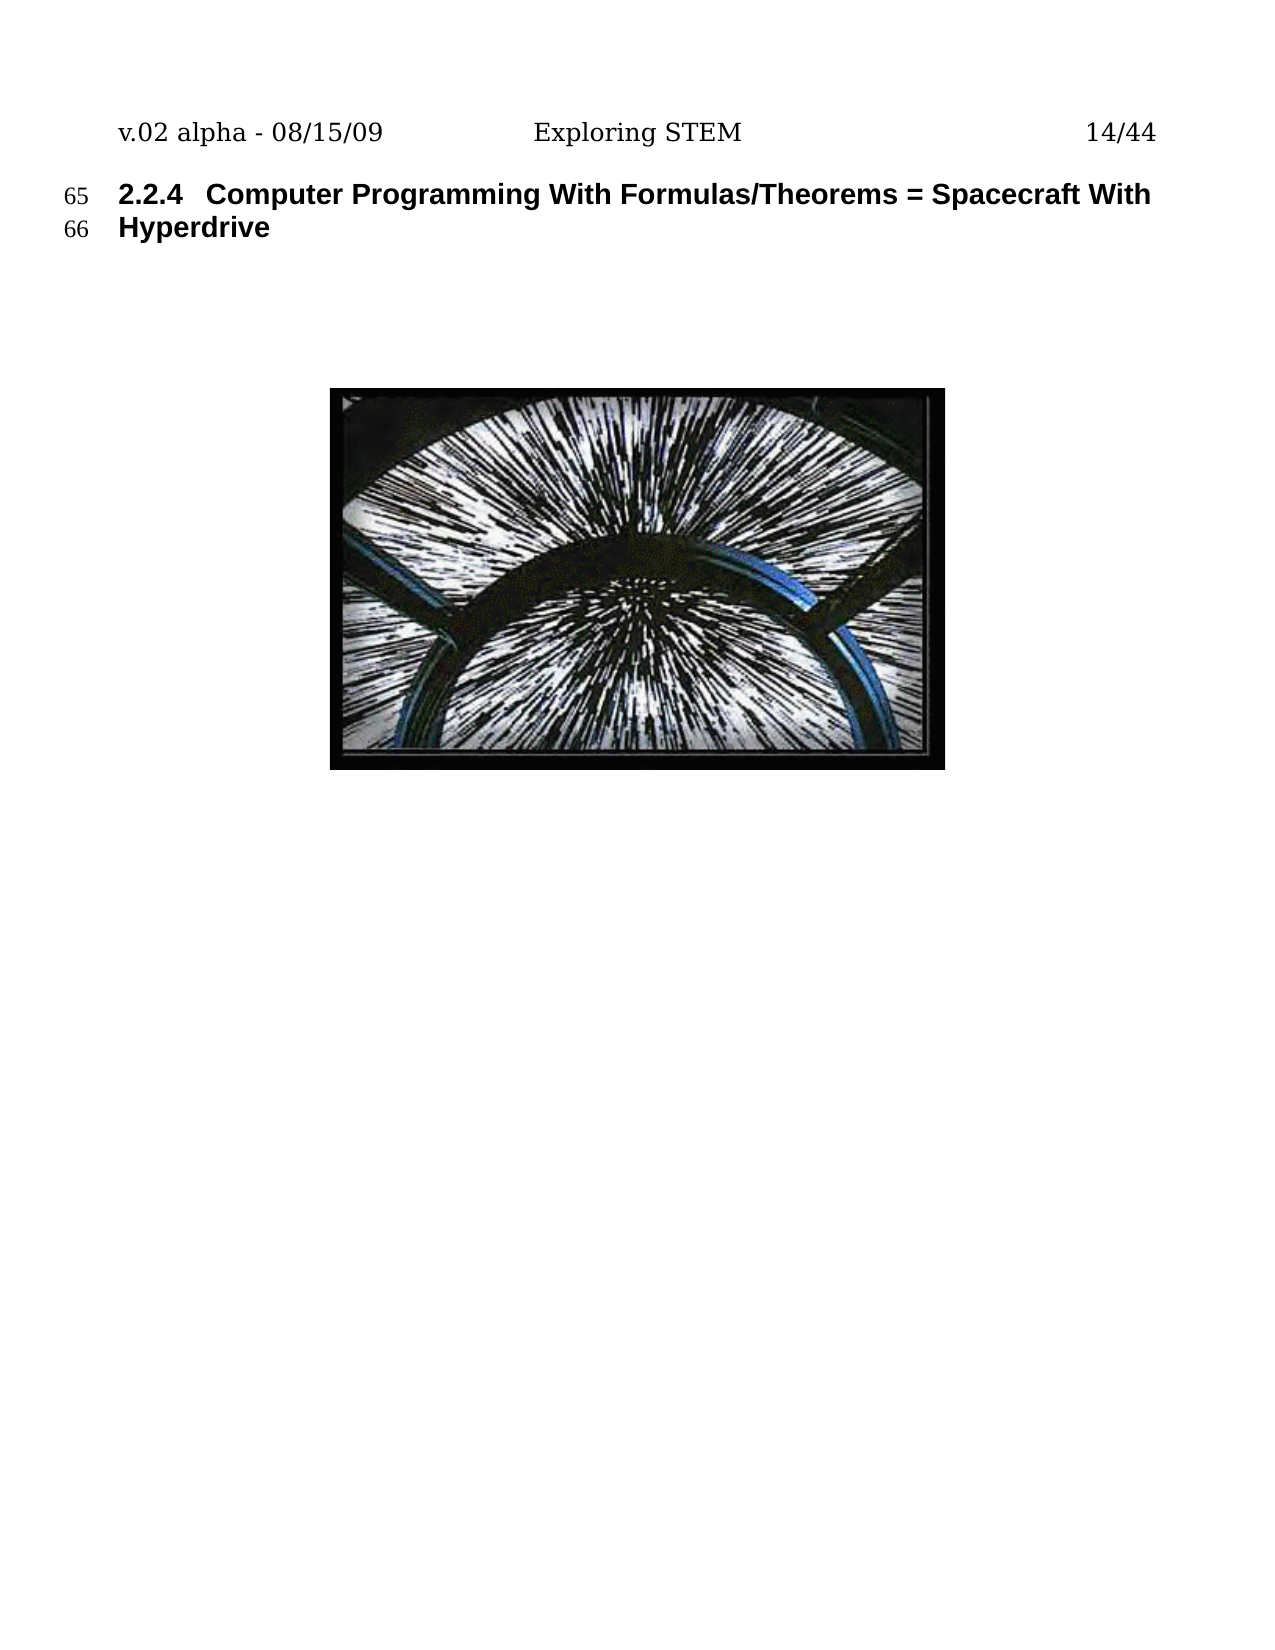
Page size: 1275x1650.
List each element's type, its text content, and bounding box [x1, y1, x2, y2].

picture [329, 388, 946, 770]
subtitle Computer Programming With Formulas/Theorems = Spacecraft With Hyperdrive [118, 177, 1157, 244]
